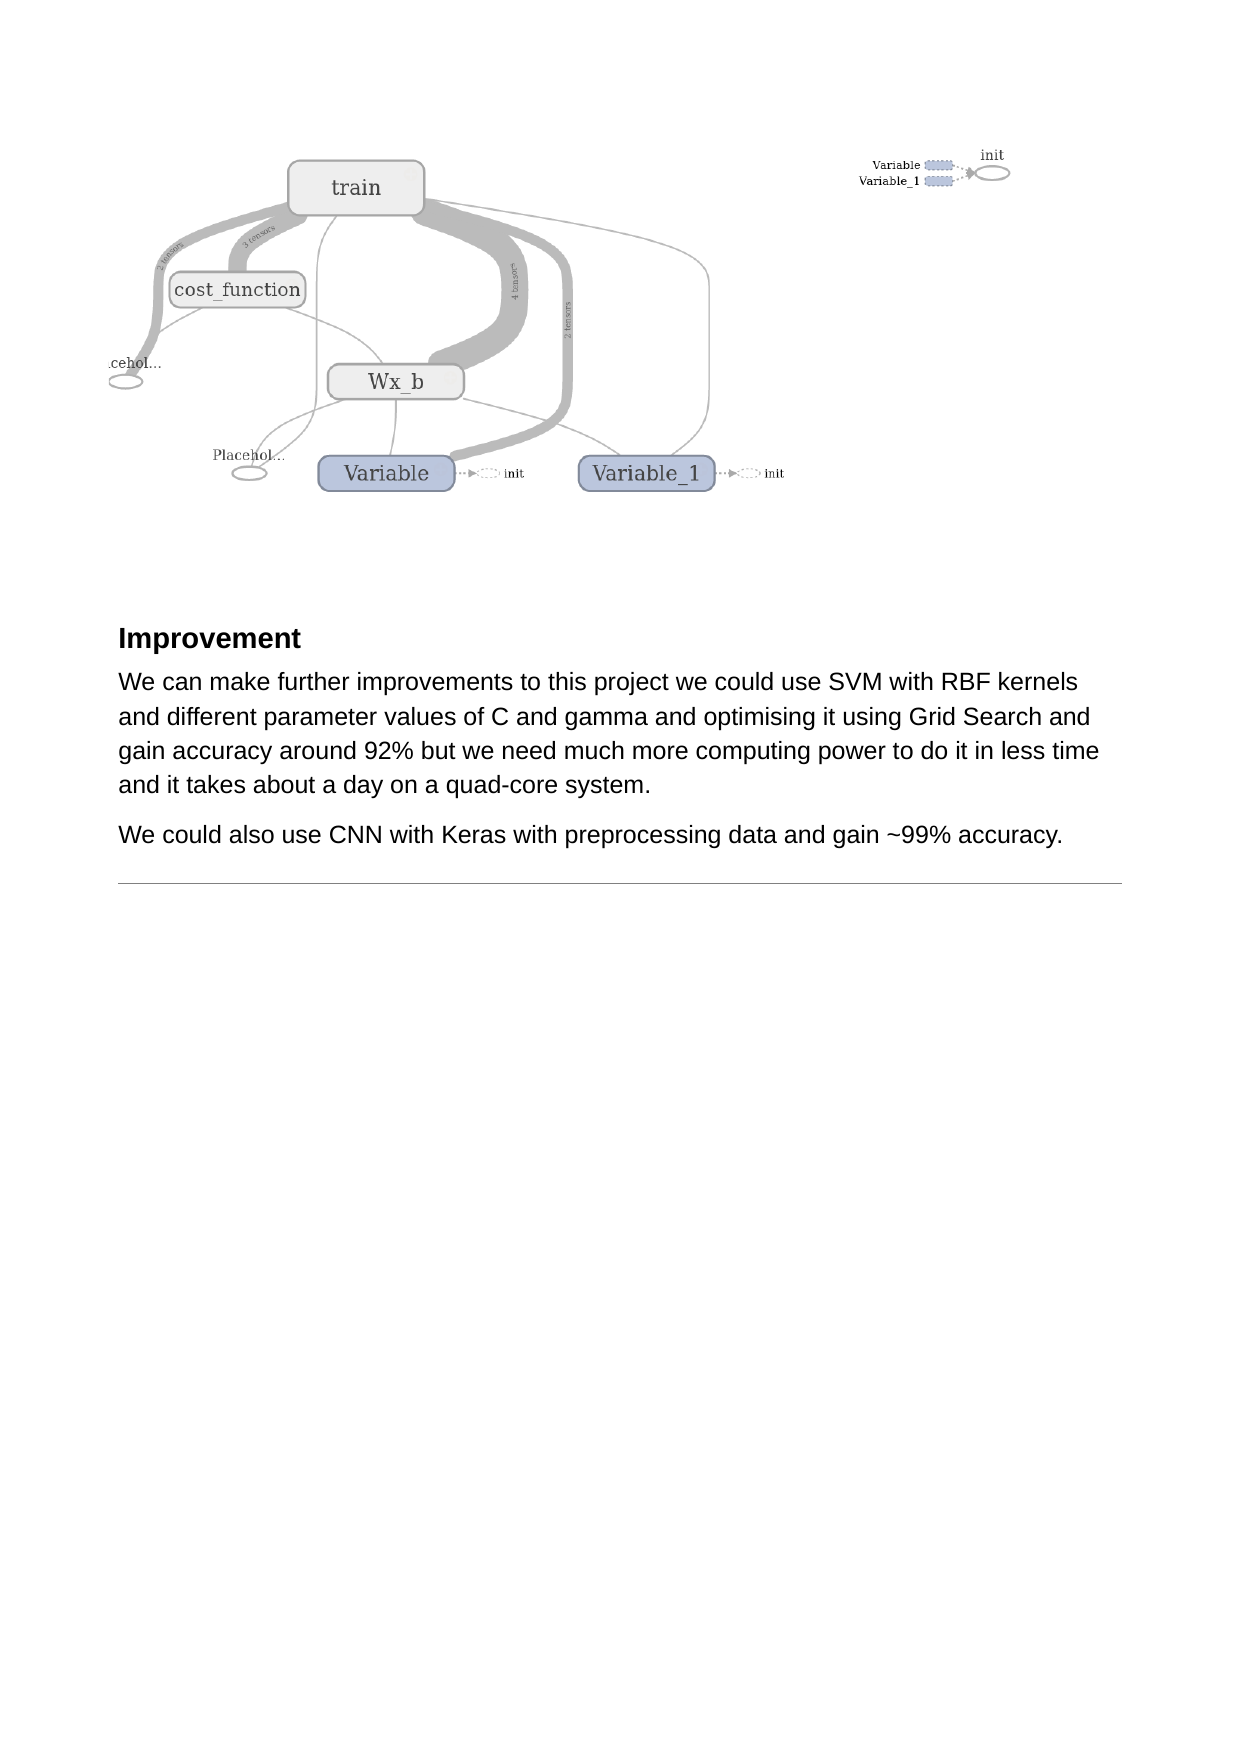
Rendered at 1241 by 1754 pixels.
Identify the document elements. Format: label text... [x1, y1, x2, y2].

text We can make further improvements to this project we could use SVM with RBF kernels and different parameter values of C and gamma and optimising it using Grid Search and gain accuracy around 92% but we need much more computing power to do it in less time and it takes about a day on a quad-core system. [118, 667, 1122, 799]
subtitle Improvement [118, 621, 1122, 654]
picture [108, 115, 1113, 552]
text We could also use CNN with Keras with preprocessing data and gain ~99% accuracy. [118, 819, 1122, 848]
